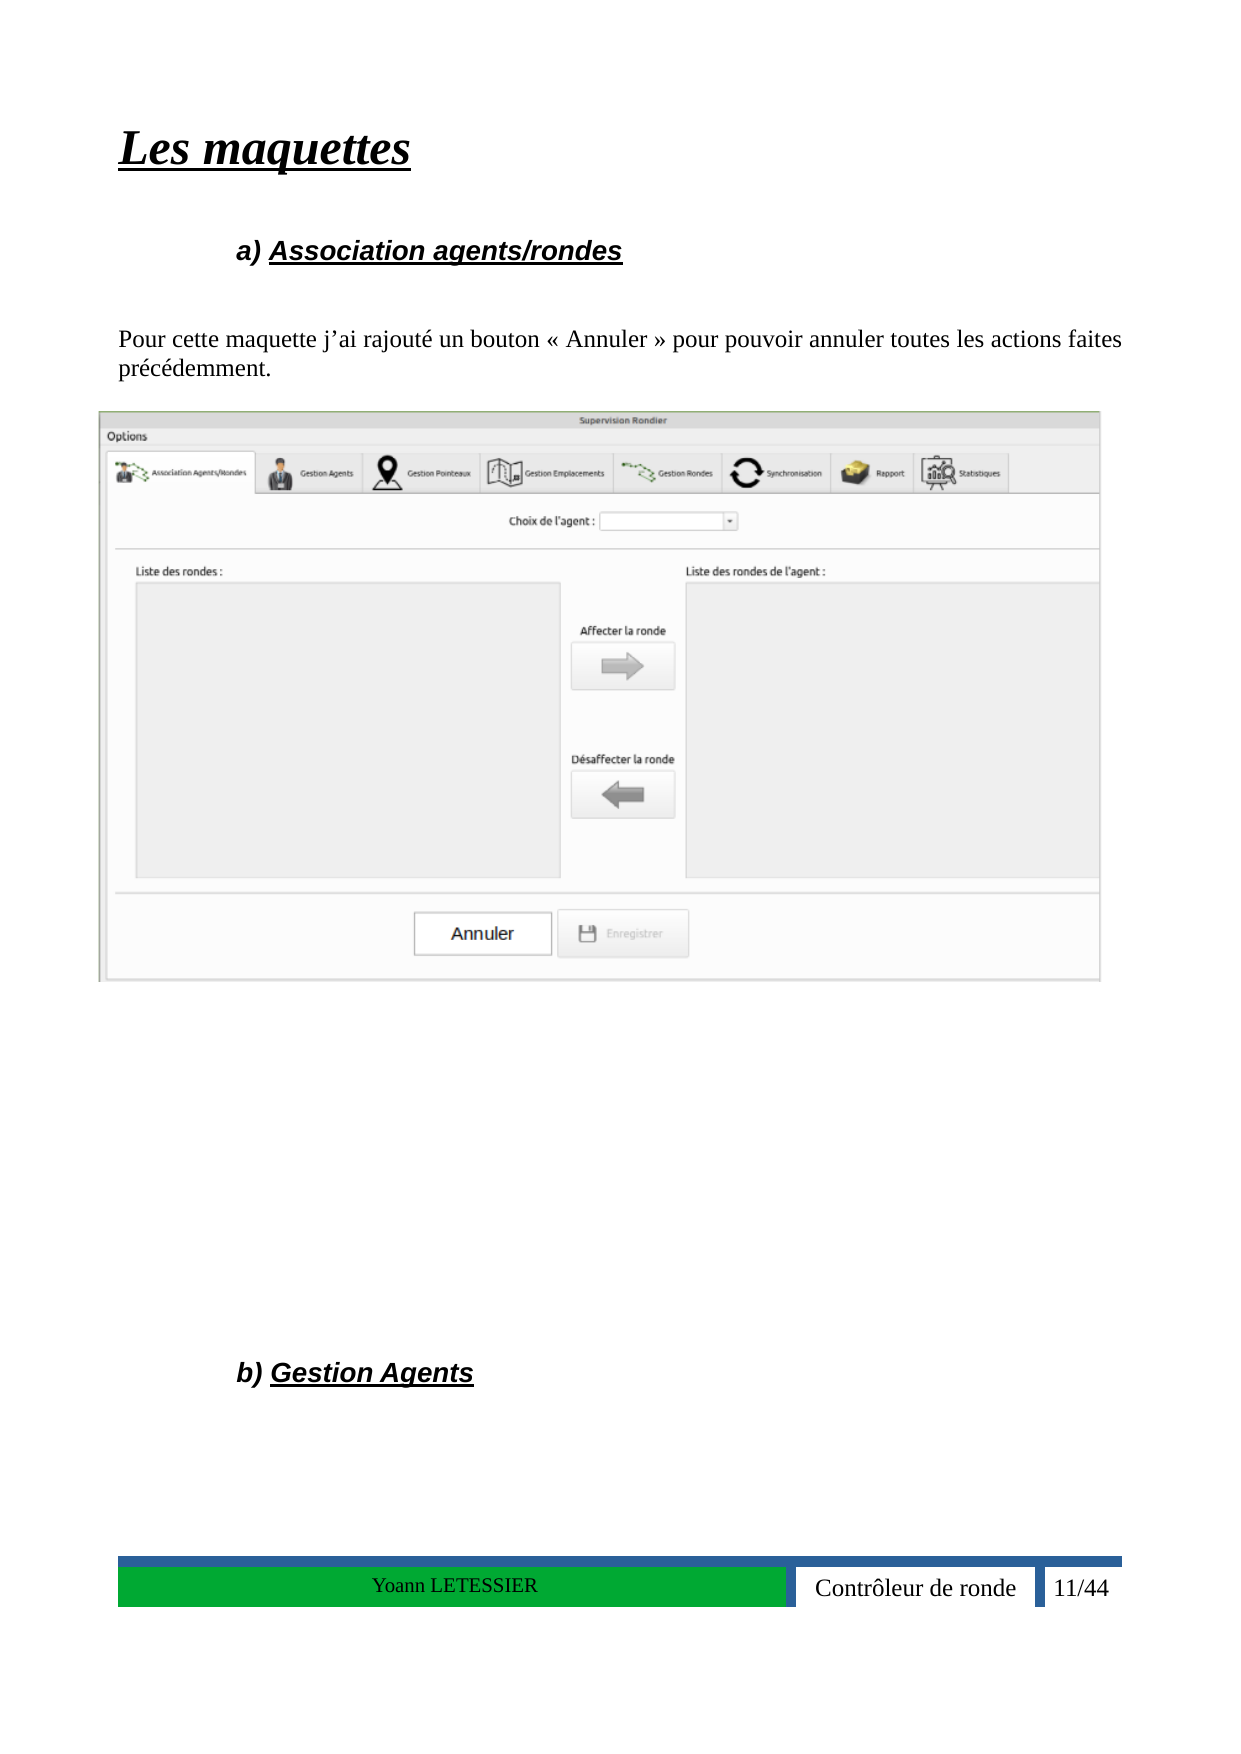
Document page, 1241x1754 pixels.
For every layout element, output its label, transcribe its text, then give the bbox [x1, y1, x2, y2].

subtitle Association agents/rondes [118, 234, 1122, 266]
text Les maquettes [118, 118, 1122, 176]
text Pour cette maquette j’ai rajouté un bouton « Annuler » pour pouvoir annuler toutes les actions faites précédemment. [118, 324, 1122, 381]
subtitle Gestion Agents [118, 1357, 1122, 1388]
picture [98, 411, 1103, 982]
